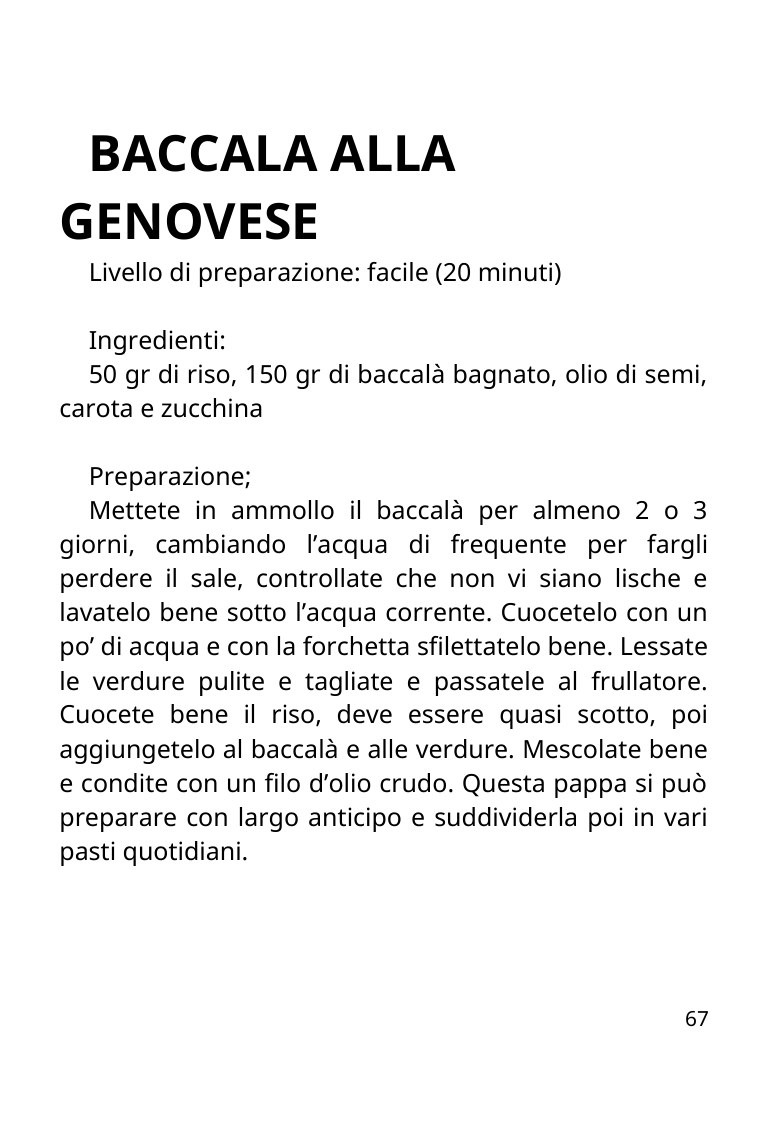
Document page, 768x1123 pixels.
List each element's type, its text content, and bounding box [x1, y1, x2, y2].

subtitle BACCALA ALLA GENOVESE [59, 118, 709, 254]
text Mettete in ammollo il baccalà per almeno 2 o 3 giorni, cambiando l’acqua di frequente per fargli perdere il sale, controllate che non vi siano lische e lavatelo bene sotto l’acqua corrente. Cuocetelo con un po’ di acqua e con la forchetta sfilettatelo bene. Lessate le verdure pulite e tagliate e passatele al frullatore. Cuocete bene il riso, deve essere quasi scotto, poi aggiungetelo al baccalà e alle verdure. Mescolate bene e condite con un filo d’olio crudo. Questa pappa si può preparare con largo anticipo e suddividerla poi in vari pasti quotidiani. [59, 493, 709, 867]
text Ingredienti: [59, 322, 709, 357]
text Preparazione; [59, 459, 709, 493]
text 50 gr di riso, 150 gr di baccalà bagnato, olio di semi, carota e zucchina [59, 357, 709, 425]
text Livello di preparazione: facile (20 minuti) [59, 254, 709, 288]
